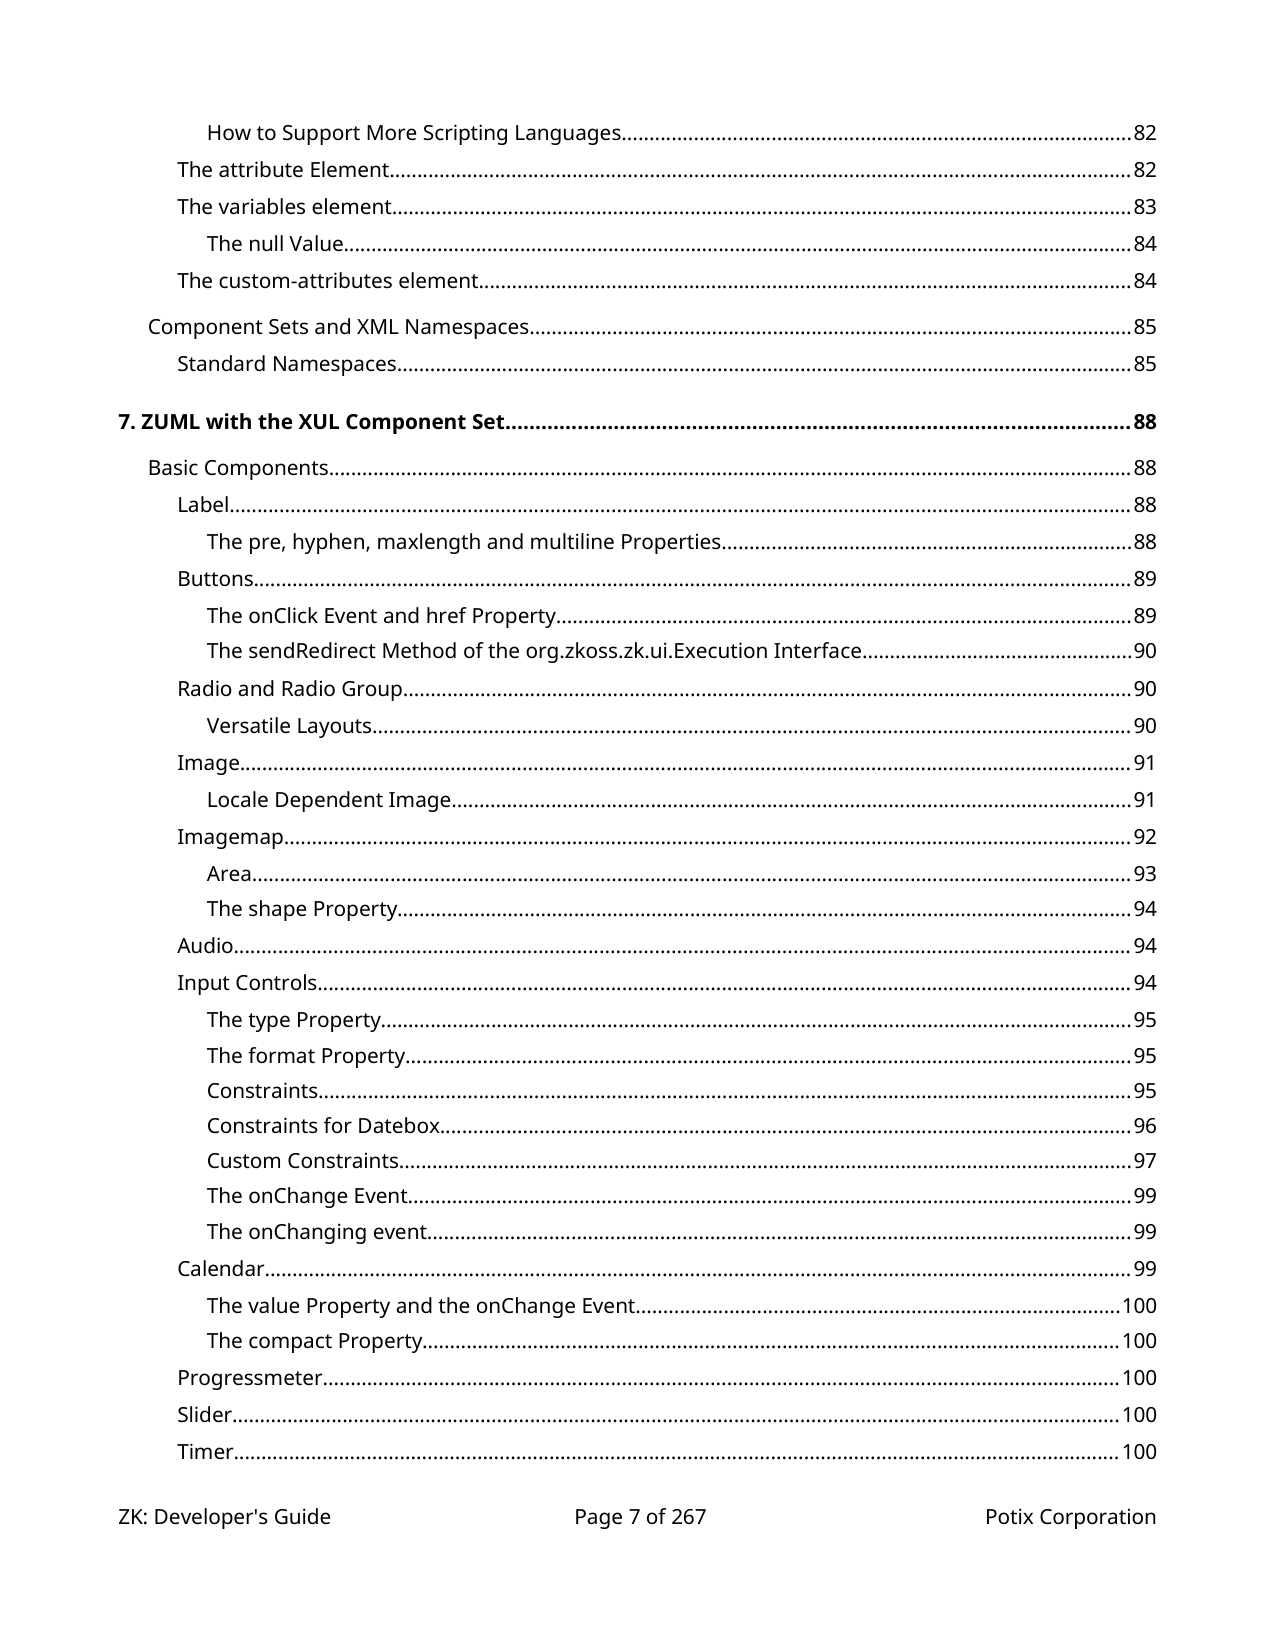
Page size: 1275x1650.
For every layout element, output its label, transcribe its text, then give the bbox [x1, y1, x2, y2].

text How to Support More Scripting Languages 82 [207, 118, 1157, 146]
text Radio and Radio Group 90 [177, 674, 1157, 702]
text The pre, hyphen, maxlength and multiline Properties 88 [207, 527, 1157, 556]
text Component Sets and XML Namespaces 85 [148, 312, 1157, 341]
text The shape Property 94 [207, 894, 1157, 923]
text Imagemap 92 [177, 822, 1157, 850]
text Calendar 99 [177, 1254, 1157, 1282]
text Basic Components 88 [148, 453, 1157, 481]
text The sendRedirect Method of the org.zkoss.zk.ui.Execution Interface 90 [207, 637, 1157, 665]
text The format Property 95 [207, 1041, 1157, 1069]
text The type Property 95 [207, 1006, 1157, 1034]
text The onChange Event 99 [207, 1182, 1157, 1210]
text Image 91 [177, 748, 1157, 776]
text The onChanging event 99 [207, 1217, 1157, 1245]
text The null Value 84 [207, 229, 1157, 258]
text Constraints for Datebox 96 [207, 1111, 1157, 1139]
text The attribute Element 82 [177, 155, 1157, 183]
text The value Property and the onChange Event 100 [207, 1291, 1157, 1319]
text Timer 100 [177, 1437, 1157, 1466]
text Custom Constraints 97 [207, 1146, 1157, 1175]
text The custom-attributes element 84 [177, 266, 1157, 295]
text Constraints 95 [207, 1076, 1157, 1104]
text 7. ZUML with the XUL Component Set 88 [118, 407, 1157, 435]
text Slider 100 [177, 1400, 1157, 1429]
text The compact Property 100 [207, 1326, 1157, 1354]
text Progressmeter 100 [177, 1363, 1157, 1392]
text The onClick Event and href Property 89 [207, 601, 1157, 630]
text Buttons 89 [177, 564, 1157, 593]
text The variables element 83 [177, 192, 1157, 221]
text Area 93 [207, 859, 1157, 887]
text Locale Dependent Image 91 [207, 785, 1157, 813]
text Label 88 [177, 490, 1157, 518]
text Standard Namespaces 85 [177, 349, 1157, 378]
text Audio 94 [177, 931, 1157, 960]
text Input Controls 94 [177, 968, 1157, 997]
text Versatile Layouts 90 [207, 711, 1157, 739]
